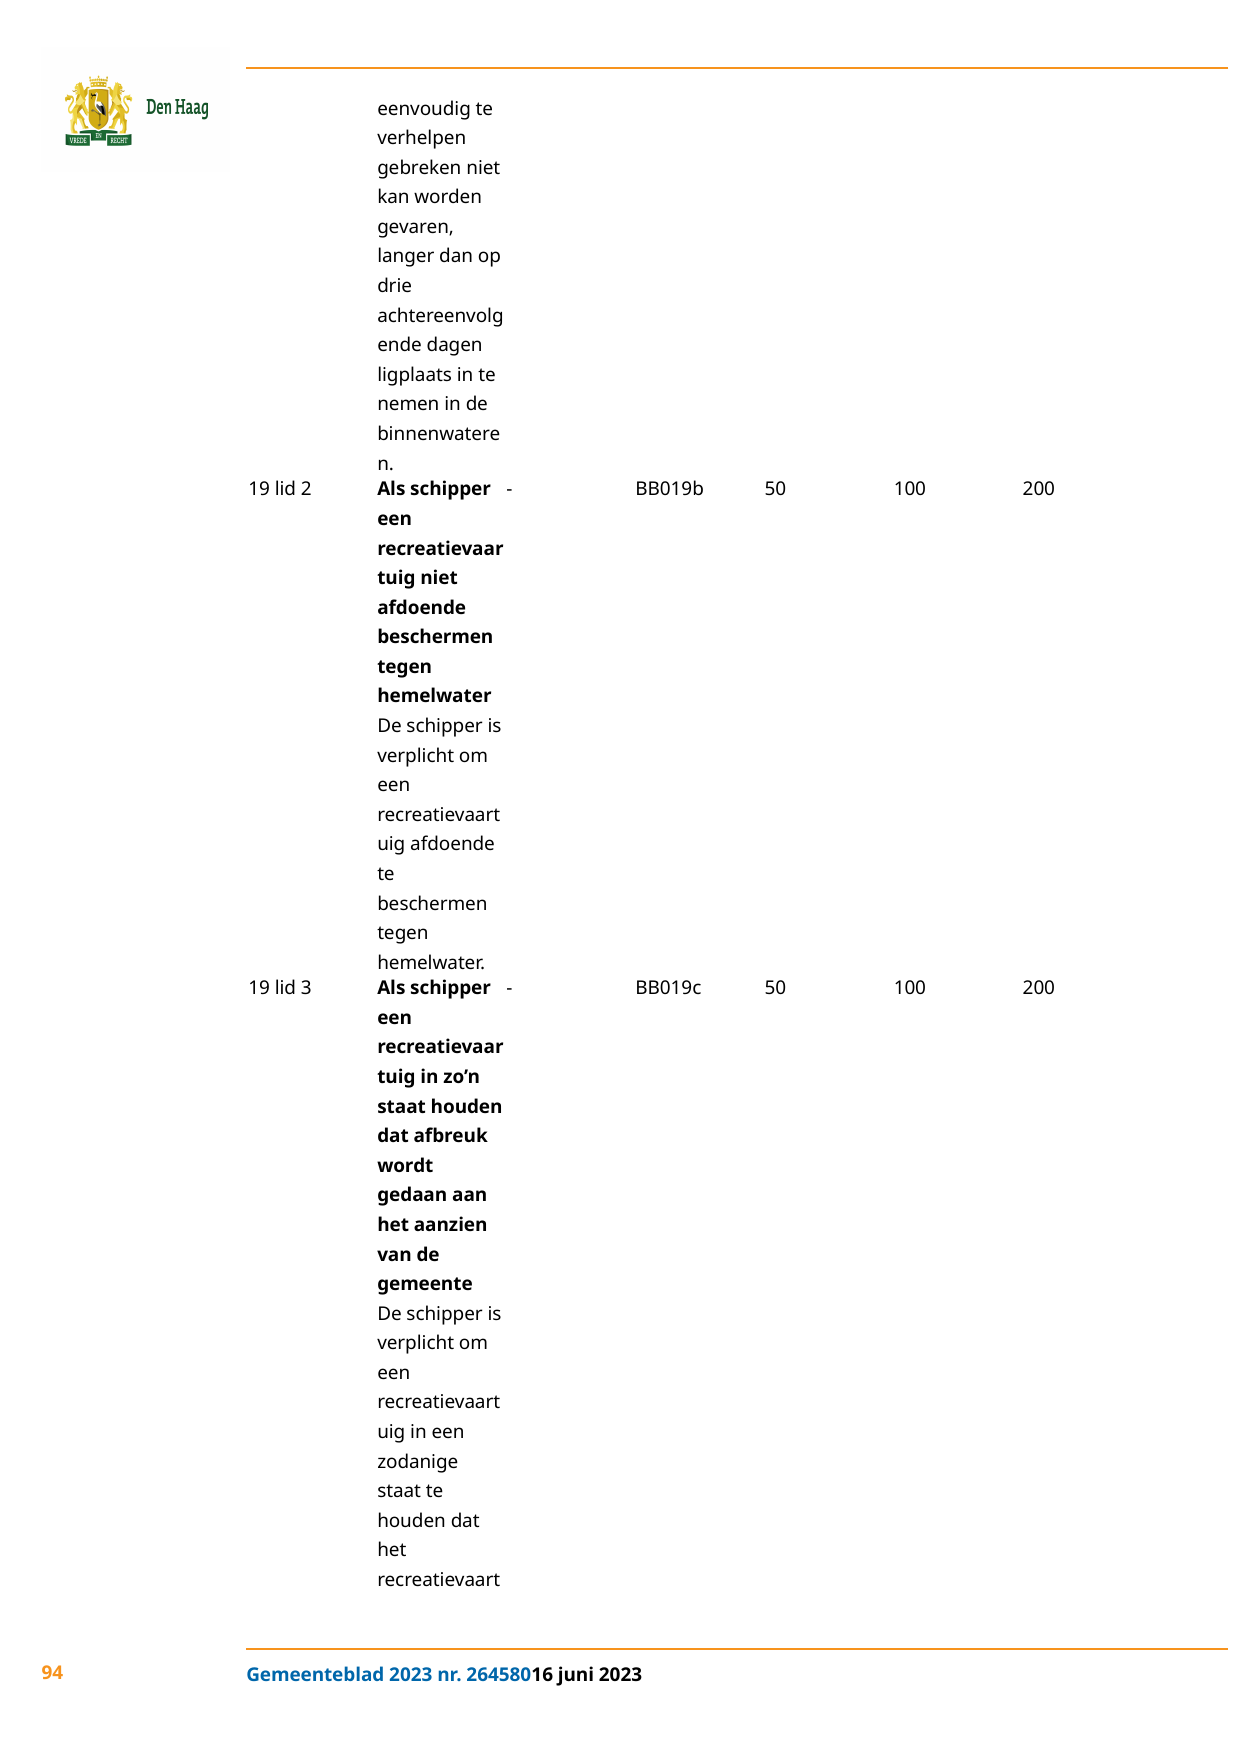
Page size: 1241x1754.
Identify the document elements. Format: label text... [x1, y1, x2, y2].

table_cell 100 [894, 476, 1022, 974]
table_cell BB019b [635, 476, 764, 974]
table_cell Als schipper een recreatievaartuig niet afdoende beschermen tegen hemelwater De schipper is verplicht om een recreatievaartuig afdoende te beschermen tegen hemelwater. [377, 476, 506, 974]
table_cell BB019c [635, 975, 764, 1592]
picture [41, 47, 231, 172]
table_cell [1023, 95, 1152, 476]
table_cell 19 lid 3 [248, 975, 377, 1592]
table_cell 100 [894, 975, 1022, 1592]
table_cell Als schipper een recreatievaartuig in zo’n staat houden dat afbreuk wordt gedaan aan het aanzien van de gemeente De schipper is verplicht om een recreatievaartuig in een zodanige staat te houden dat het recreatievaart [377, 975, 506, 1592]
table_cell 19 lid 2 [248, 476, 377, 974]
table_cell 200 [1023, 476, 1152, 974]
table_cell eenvoudig te verhelpen gebreken niet kan worden gevaren, langer dan op drie achtereenvolgende dagen ligplaats in te nemen in de binnenwateren. [377, 95, 506, 476]
table_cell 200 [1023, 975, 1152, 1592]
table_cell [248, 95, 377, 476]
table_cell [506, 95, 635, 476]
table_cell - [506, 975, 635, 1592]
table_cell [635, 95, 764, 476]
table_cell [894, 95, 1022, 476]
table_cell [764, 95, 893, 476]
table_cell - [506, 476, 635, 974]
table_cell 50 [764, 476, 893, 974]
table_cell 50 [764, 975, 893, 1592]
